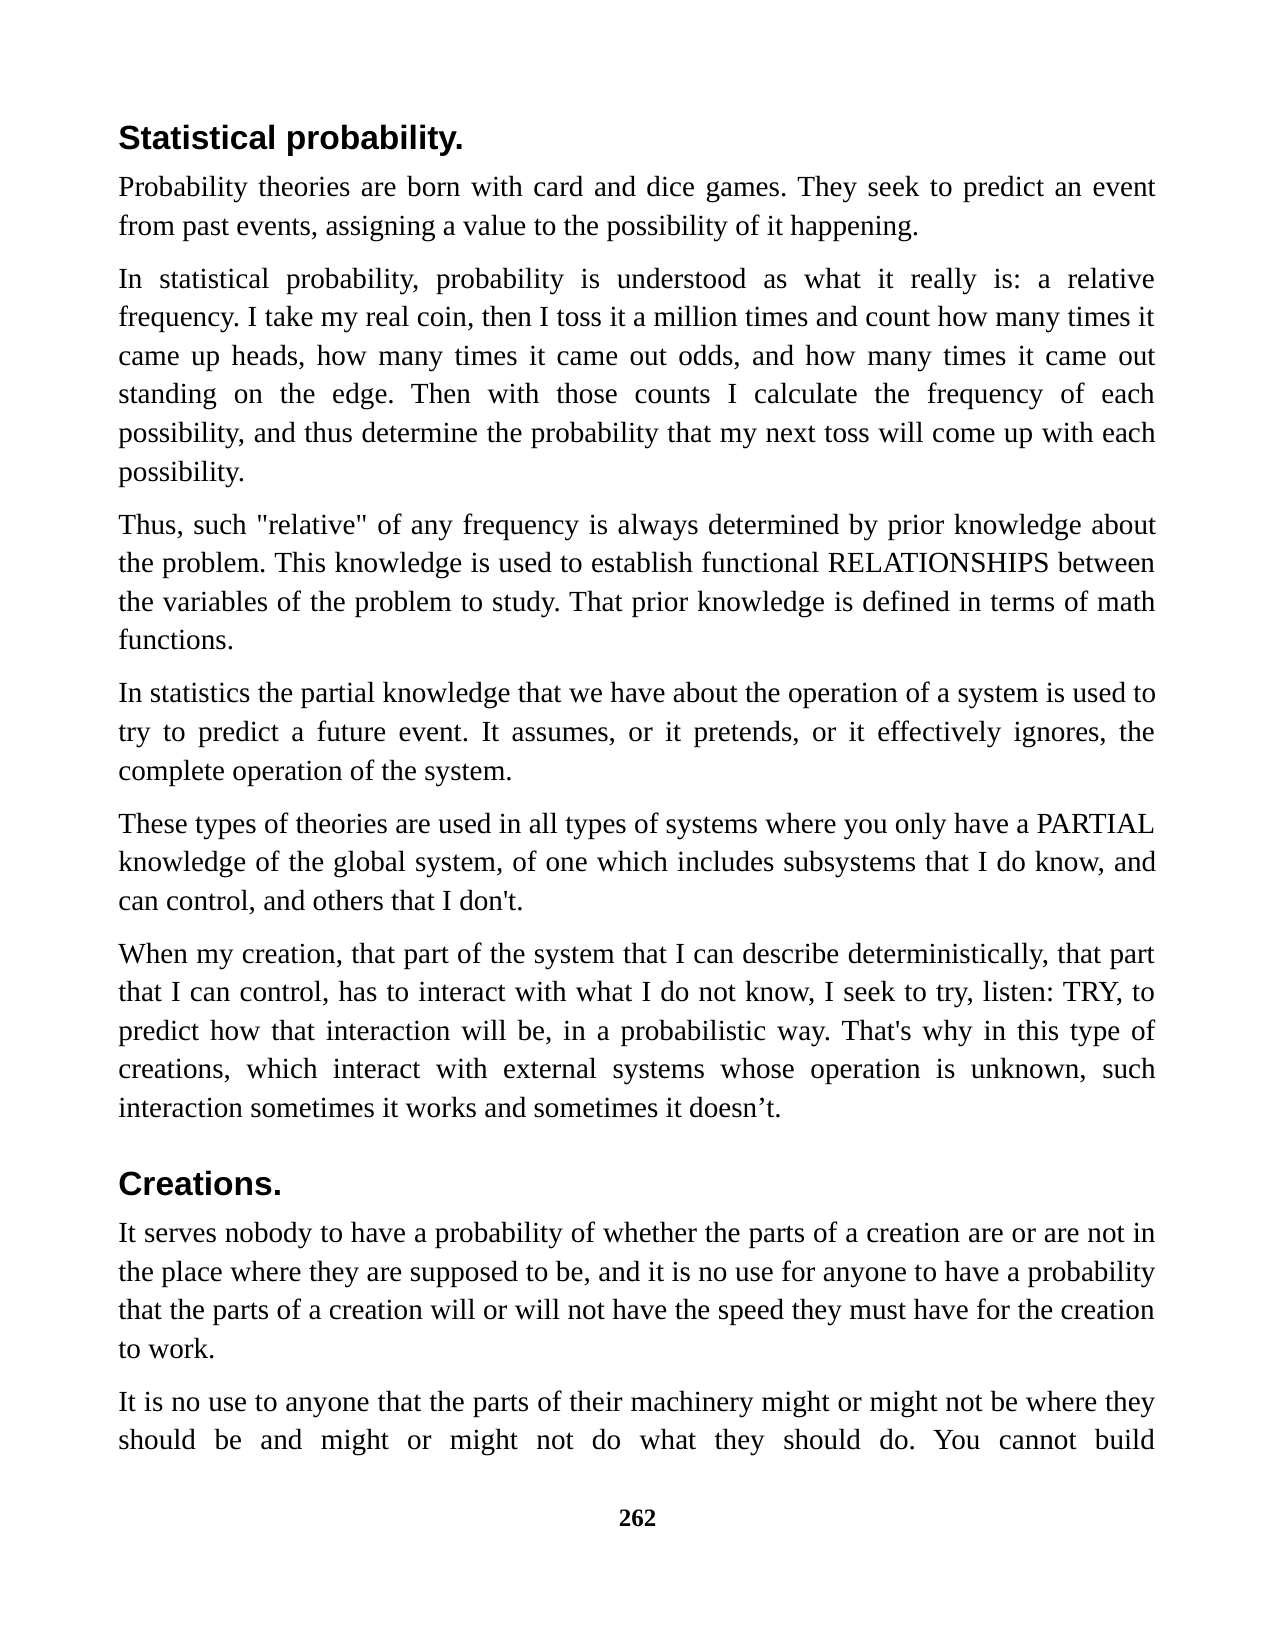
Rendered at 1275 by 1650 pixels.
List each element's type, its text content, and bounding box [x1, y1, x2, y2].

text In statistical probability, probability is understood as what it really is: a relative frequency. I take my real coin, then I toss it a million times and count how many times it came up heads, how many times it came out odds, and how many times it came out standing on the edge. Then with those counts I calculate the frequency of each possibility, and thus determine the probability that my next toss will come up with each possibility. [118, 261, 1157, 487]
text When my creation, that part of the system that I can describe deterministically, that part that I can control, has to interact with what I do not know, I seek to try, listen: TRY, to predict how that interaction will be, in a probabilistic way. That's why in this type of creations, which interact with external systems whose operation is unknown, such interaction sometimes it works and sometimes it doesn’t. [118, 936, 1157, 1124]
subtitle Statistical probability. [118, 118, 1157, 157]
text In statistics the partial knowledge that we have about the operation of a system is used to try to predict a future event. It assumes, or it pretends, or it effectively ignores, the complete operation of the system. [118, 676, 1157, 786]
text Probability theories are born with card and dice games. They seek to predict an event from past events, assigning a value to the possibility of it happening. [118, 169, 1157, 241]
text These types of theories are used in all types of systems where you only have a PARTIAL knowledge of the global system, of one which includes subsystems that I do know, and can control, and others that I don't. [118, 806, 1157, 916]
text Thus, such "relative" of any frequency is always determined by prior knowledge about the problem. This knowledge is used to establish functional RELATIONSHIPS between the variables of the problem to study. That prior knowledge is defined in terms of math functions. [118, 507, 1157, 656]
text It is no use to anyone that the parts of their machinery might or might not be where they should be and might or might not do what they should do. You cannot build [118, 1384, 1157, 1456]
text It serves nobody to have a probability of whether the parts of a creation are or are not in the place where they are supposed to be, and it is no use for anyone to have a probability that the parts of a creation will or will not have the speed they must have for the creation to work. [118, 1215, 1157, 1364]
subtitle Creations. [118, 1164, 1157, 1203]
